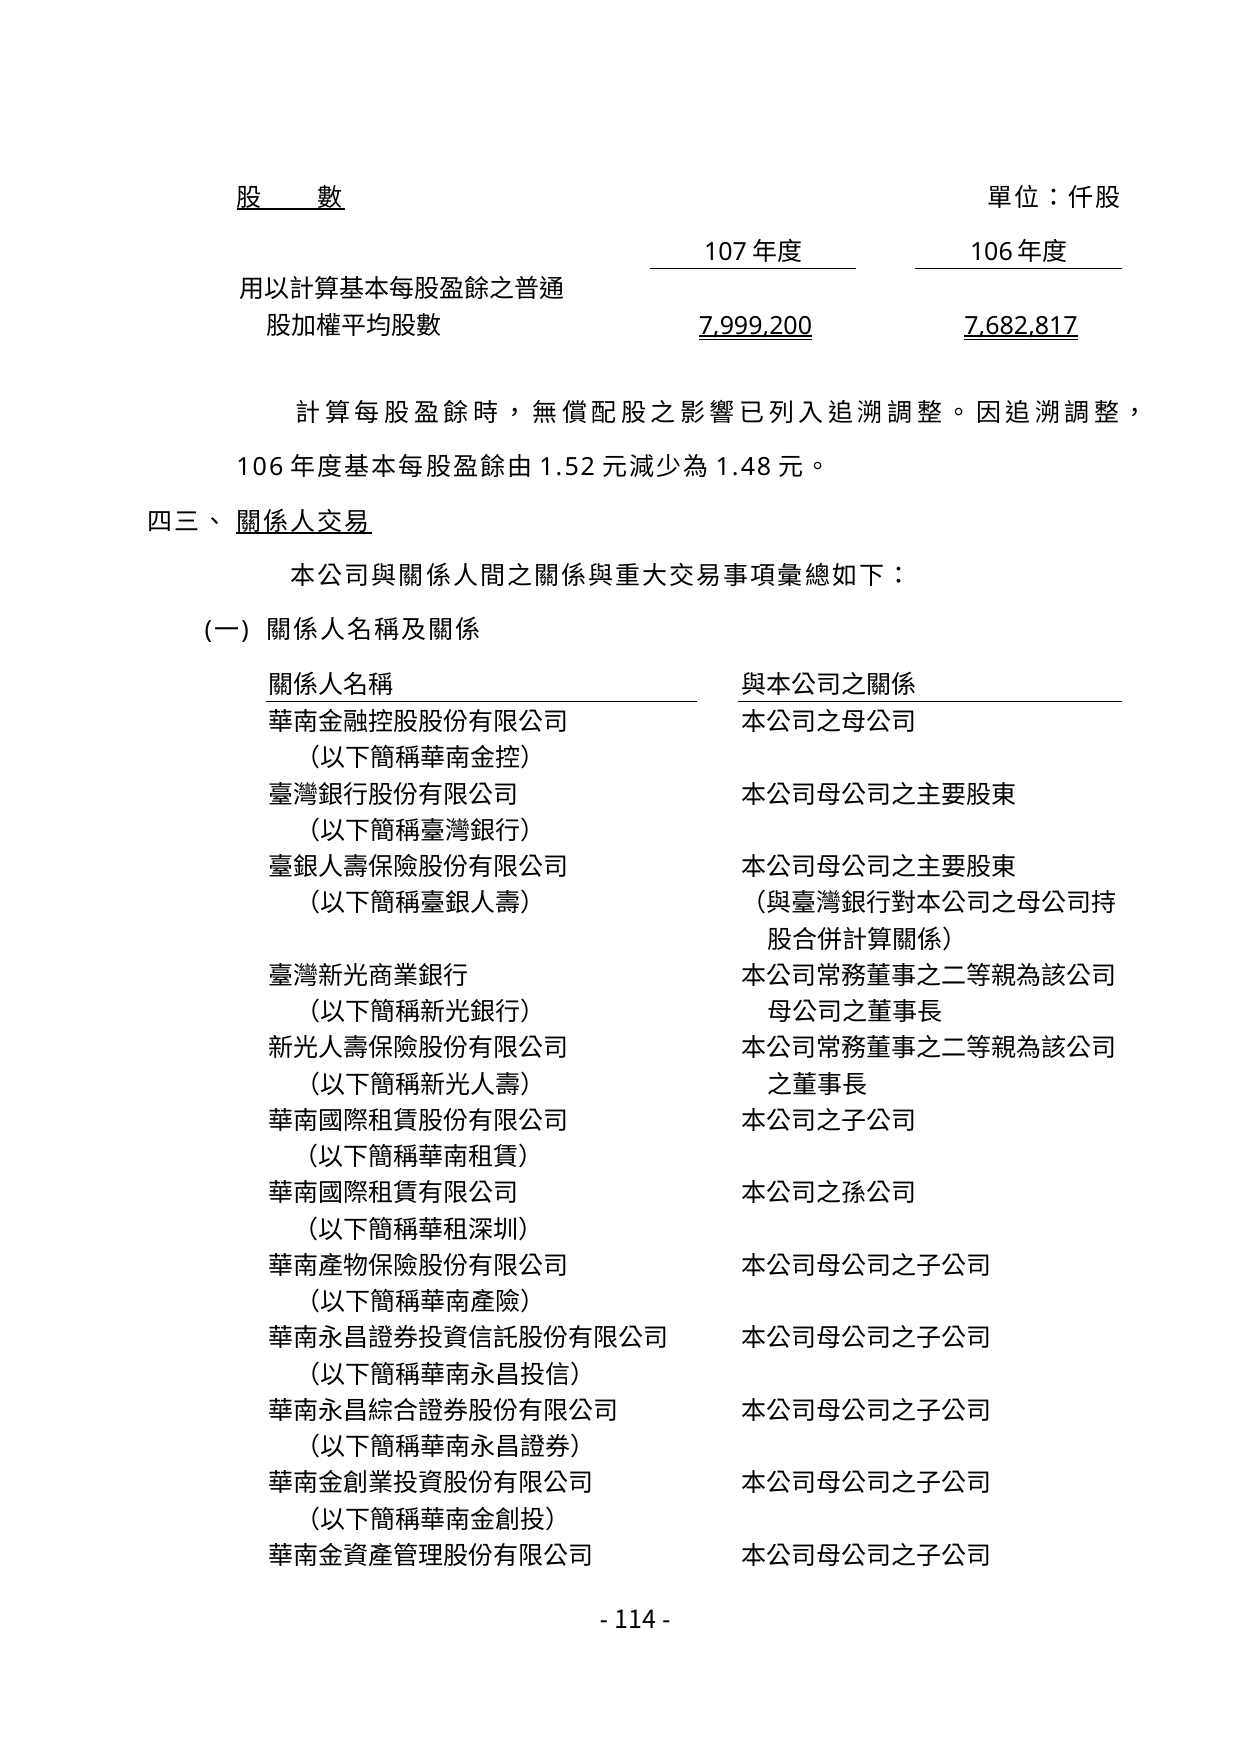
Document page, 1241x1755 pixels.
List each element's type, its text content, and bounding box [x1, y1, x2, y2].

table_cell [856, 268, 915, 341]
table_cell 臺銀人壽保險股份有限公司 （以下簡稱臺銀人壽） [266, 847, 697, 955]
table_cell [697, 1535, 738, 1572]
table_header [591, 232, 649, 268]
table_header 106年度 [915, 232, 1122, 268]
table_header 關係人名稱 [266, 664, 697, 701]
text 本公司與關係人間之關係與重大交易事項彙總如下： [236, 556, 1122, 592]
table_cell 本公司之子公司 [738, 1100, 1122, 1173]
table_cell 7,999,200 [650, 269, 856, 341]
table_header 與本公司之關係 [738, 664, 1122, 701]
table_cell 華南產物保險股份有限公司 （以下簡稱華南產險） [266, 1245, 697, 1318]
table_cell [697, 1173, 738, 1245]
table_cell 本公司之母公司 [738, 702, 1122, 774]
table_cell 本公司之孫公司 [738, 1173, 1122, 1245]
table_cell 臺灣銀行股份有限公司 （以下簡稱臺灣銀行） [266, 774, 697, 847]
table_cell 華南國際租賃有限公司 （以下簡稱華租深圳） [266, 1173, 697, 1245]
table_cell 華南永昌證券投資信託股份有限公司（以下簡稱華南永昌投信） [266, 1318, 697, 1390]
table_cell 7,682,817 [915, 269, 1122, 341]
table_cell 用以計算基本每股盈餘之普通股加權平均股數 [236, 268, 591, 341]
table_cell [697, 1100, 738, 1173]
table_cell 本公司母公司之子公司 [738, 1318, 1122, 1390]
table_cell 本公司母公司之子公司 [738, 1390, 1122, 1463]
table_cell [697, 1390, 738, 1463]
text 股 數 單位：仟股 [236, 177, 1122, 213]
table_cell 本公司母公司之子公司 [738, 1245, 1122, 1318]
table_cell 本公司母公司之子公司 [738, 1535, 1122, 1572]
table_header [697, 664, 738, 701]
table_header [856, 232, 915, 268]
table_cell 新光人壽保險股份有限公司 （以下簡稱新光人壽） [266, 1028, 697, 1100]
table_cell [697, 1245, 738, 1318]
table_cell 本公司母公司之主要股東 （與臺灣銀行對本公司之母公司持股合併計算關係） [738, 847, 1122, 955]
table_cell 華南國際租賃股份有限公司 （以下簡稱華南租賃） [266, 1100, 697, 1173]
table_cell 華南金創業投資股份有限公司 （以下簡稱華南金創投） [266, 1463, 697, 1535]
table_cell [697, 1463, 738, 1535]
table_cell 本公司母公司之子公司 [738, 1463, 1122, 1535]
table_cell 華南永昌綜合證券股份有限公司 （以下簡稱華南永昌證券） [266, 1390, 697, 1463]
table_cell [697, 774, 738, 847]
table_header [236, 232, 591, 268]
table_cell 華南金資產管理股份有限公司 [266, 1535, 697, 1572]
table_cell 華南金融控股股份有限公司 （以下簡稱華南金控） [266, 702, 697, 774]
table_cell [697, 1318, 738, 1390]
table_cell 本公司母公司之主要股東 [738, 774, 1122, 847]
table_cell 本公司常務董事之二等親為該公司之董事長 [738, 1028, 1122, 1100]
table_cell [697, 1028, 738, 1100]
table_cell [591, 268, 649, 341]
table_cell 臺灣新光商業銀行 （以下簡稱新光銀行） [266, 955, 697, 1028]
text (一) 關係人名稱及關係 [177, 610, 1122, 646]
table_cell [697, 847, 738, 955]
table_header 107年度 [650, 232, 856, 268]
text 四三、 關係人交易 [148, 501, 1122, 537]
table_cell 本公司常務董事之二等親為該公司母公司之董事長 [738, 955, 1122, 1028]
table_cell [697, 701, 738, 774]
text 計算每股盈餘時，無償配股之影響已列入追溯調整。因追溯調整，106年度基本每股盈餘由1.52元減少為1.48元。 [236, 392, 1122, 483]
table_cell [697, 955, 738, 1028]
